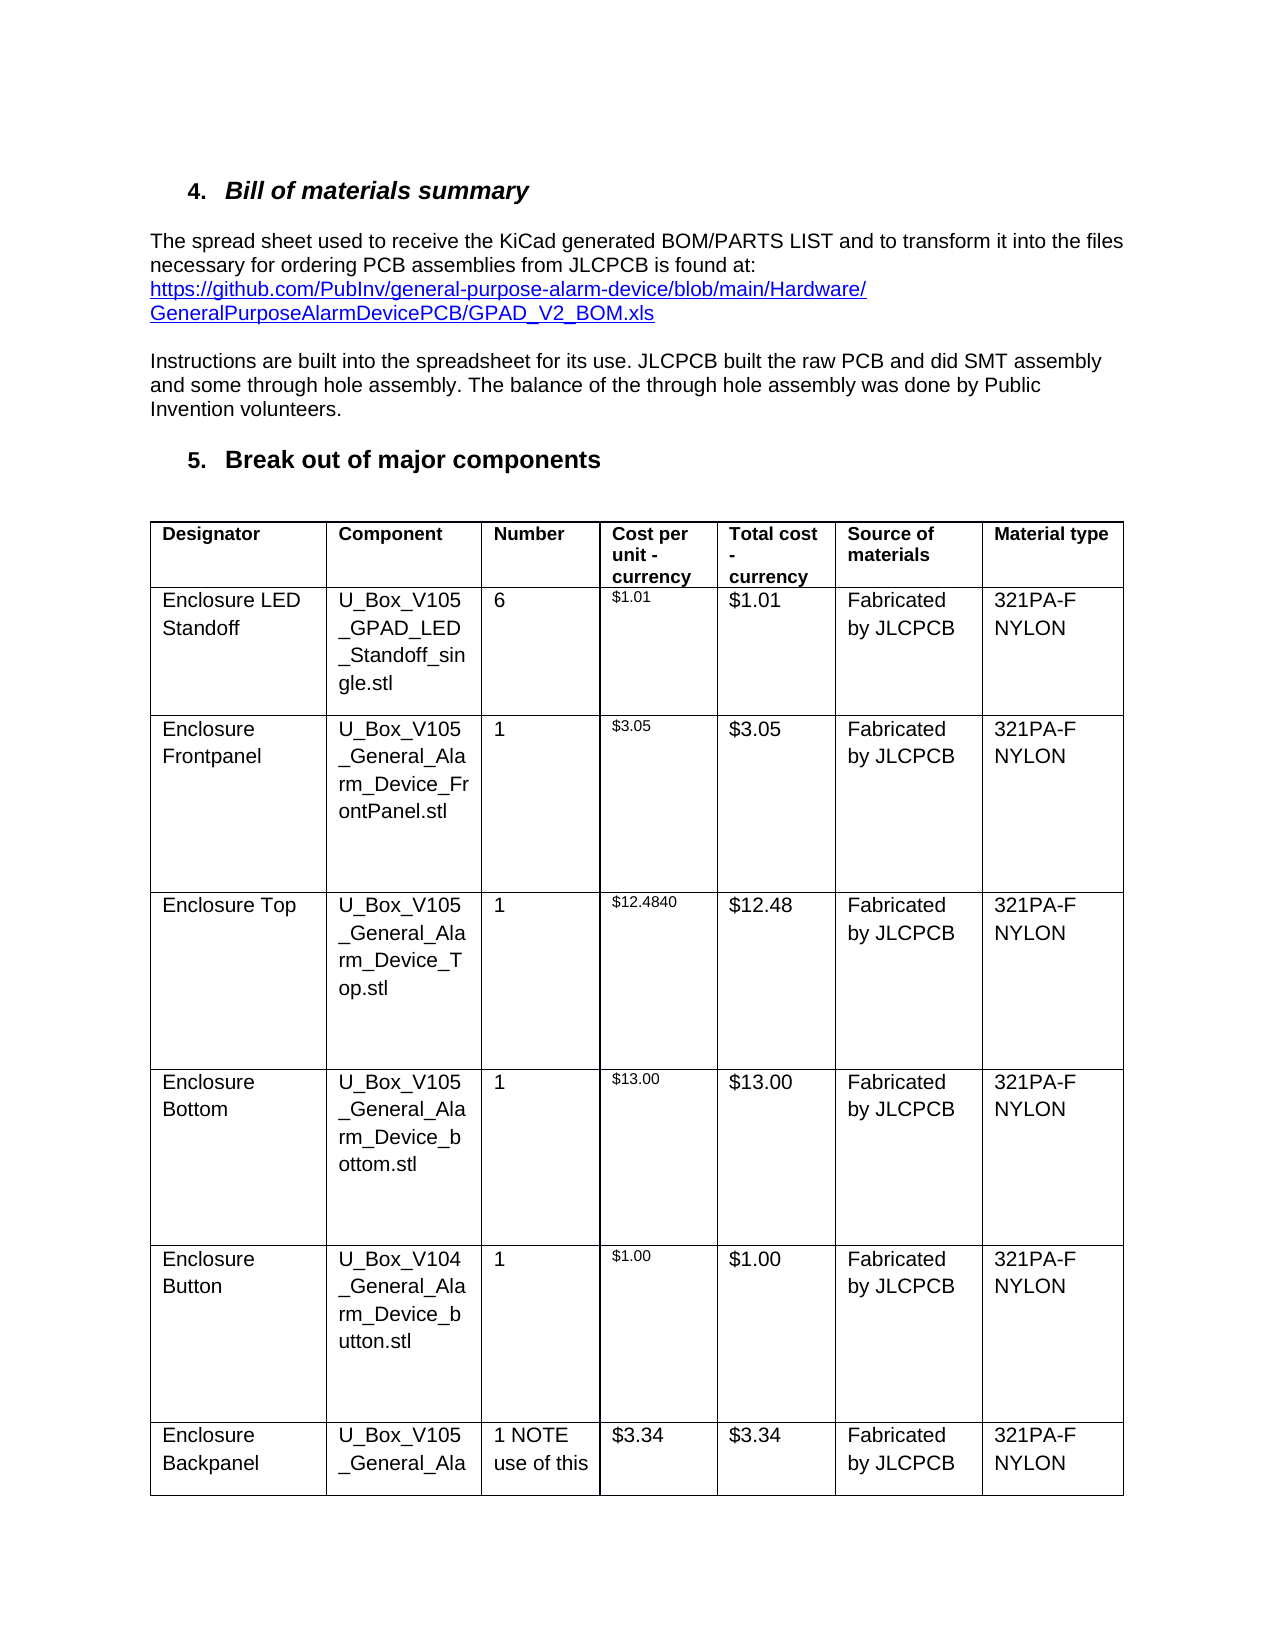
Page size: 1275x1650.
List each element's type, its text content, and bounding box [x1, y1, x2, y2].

table_cell U_Box_V105_General_Alarm_Device_bottom.stl [327, 1070, 481, 1245]
list Bill of materials summary [187, 176, 1125, 205]
table_cell 321PA-F NYLON [983, 716, 1123, 892]
table_cell Fabricated by JLCPCB [836, 1423, 982, 1495]
table_cell Fabricated by JLCPCB [836, 893, 982, 1069]
table_cell 321PA-F NYLON [983, 1423, 1123, 1495]
table_cell 321PA-F NYLON [983, 1246, 1123, 1422]
table_cell $1.00 [601, 1246, 717, 1422]
table_header Source of materials [836, 523, 982, 587]
table_cell Enclosure LED Standoff [151, 588, 326, 715]
text The spread sheet used to receive the KiCad generated BOM/PARTS LIST and to transform it into the files necessary for ordering PCB assemblies from JLCPCB is found at: [150, 229, 1125, 277]
table_cell U_Box_V105_GPAD_LED_Standoff_single.stl [327, 588, 481, 715]
table_cell 1 [482, 716, 599, 892]
table_cell Enclosure Frontpanel [151, 716, 326, 892]
table_cell $13.00 [718, 1070, 835, 1245]
table_cell 321PA-F NYLON [983, 588, 1123, 715]
table_cell 321PA-F NYLON [983, 893, 1123, 1069]
table_cell Enclosure Bottom [151, 1070, 326, 1245]
table_header Total cost - currency [718, 523, 835, 587]
table_cell Fabricated by JLCPCB [836, 1246, 982, 1422]
list Break out of major components [187, 445, 1125, 473]
table_cell $1.01 [718, 588, 835, 715]
table_cell $3.34 [601, 1423, 717, 1495]
table_cell $3.05 [718, 716, 835, 892]
text https://github.com/PubInv/general-purpose-alarm-device/blob/main/Hardware/GeneralPurposeAlarmDevicePCB/GPAD_V2_BOM.xls [150, 277, 1125, 325]
table_cell 6 [482, 588, 599, 715]
table_cell U_Box_V105_General_Alarm_Device_Top.stl [327, 893, 481, 1069]
table_header Number [482, 523, 599, 587]
table_cell $1.01 [601, 588, 717, 715]
table_cell 1 [482, 1246, 599, 1422]
table_cell $12.4840 [601, 893, 717, 1069]
table_cell $1.00 [718, 1246, 835, 1422]
table_cell U_Box_V105_General_Ala [327, 1423, 481, 1495]
table_cell Enclosure Button [151, 1246, 326, 1422]
text Instructions are built into the spreadsheet for its use. JLCPCB built the raw PCB and did SMT assembly and some through hole assembly. The balance of the through hole assembly was done by Public Invention volunteers. [150, 349, 1125, 421]
table_header Material type [983, 523, 1123, 587]
table_cell Enclosure Backpanel [151, 1423, 326, 1495]
table_header Designator [151, 523, 326, 587]
table_cell U_Box_V104_General_Alarm_Device_button.stl [327, 1246, 481, 1422]
table_header Component [327, 523, 481, 587]
table_cell U_Box_V105_General_Alarm_Device_FrontPanel.stl [327, 716, 481, 892]
table_cell 1 [482, 1070, 599, 1245]
table_header Cost per unit -currency [601, 523, 717, 587]
table_cell $3.05 [601, 716, 717, 892]
table_cell 1 NOTE use of this [482, 1423, 599, 1495]
table_cell Fabricated by JLCPCB [836, 588, 982, 715]
table_cell $12.48 [718, 893, 835, 1069]
table_cell Fabricated by JLCPCB [836, 1070, 982, 1245]
table_cell 1 [482, 893, 599, 1069]
table_cell $3.34 [718, 1423, 835, 1495]
table_cell 321PA-F NYLON [983, 1070, 1123, 1245]
table_cell Fabricated by JLCPCB [836, 716, 982, 892]
table_cell Enclosure Top [151, 893, 326, 1069]
table_cell $13.00 [601, 1070, 717, 1245]
